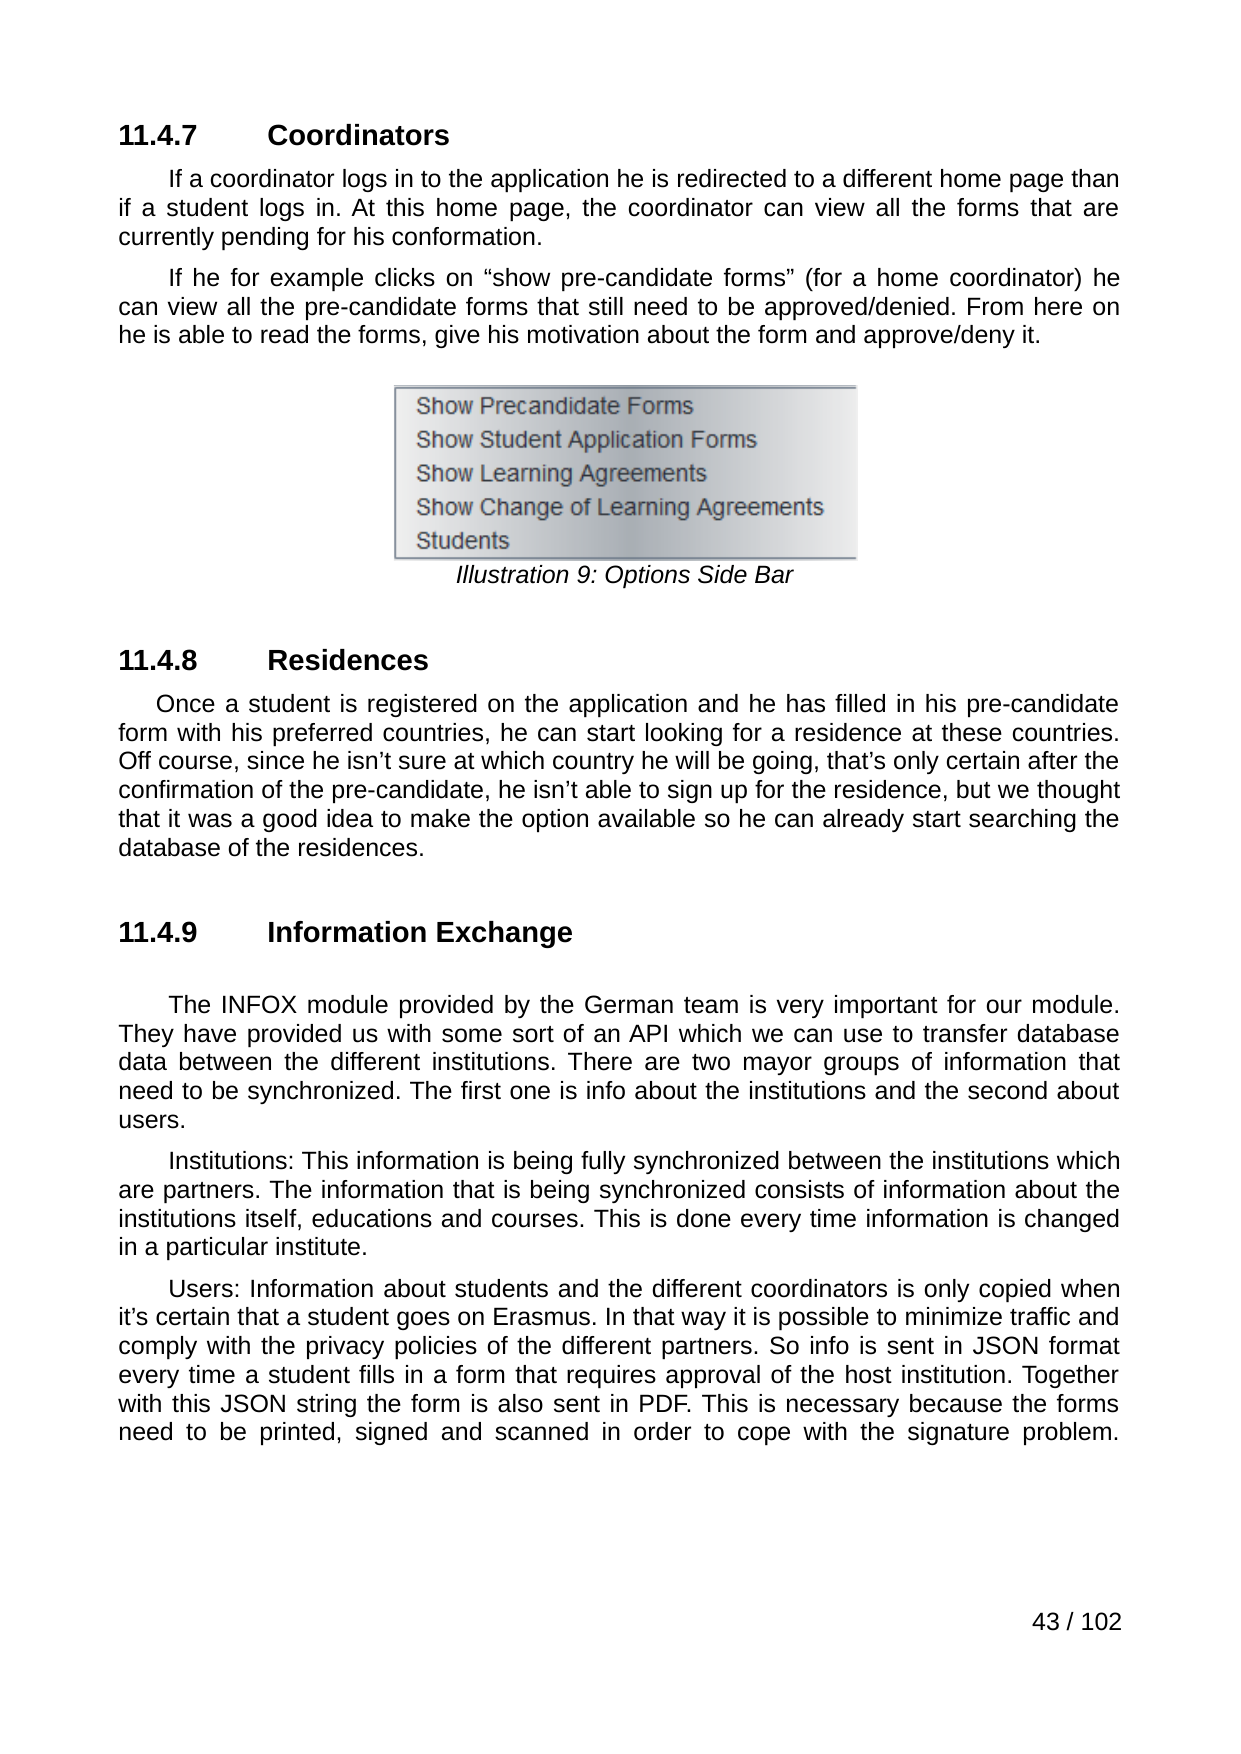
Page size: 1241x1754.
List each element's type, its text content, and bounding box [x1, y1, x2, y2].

text Institutions: This information is being fully synchronized between the institutions which are partners. The information that is being synchronized consists of information about the institutions itself, educations and courses. This is done every time information is changed in a particular institute. [118, 1146, 1122, 1261]
text The INFOX module provided by the German team is very important for our module. They have provided us with some sort of an API which we can use to transfer database data between the different institutions. There are two mayor groups of information that need to be synchronized. The first one is info about the institutions and the second about users. [118, 990, 1122, 1134]
picture [393, 385, 858, 561]
text If a coordinator logs in to the application he is redirected to a different home page than if a student logs in. At this home page, the coordinator can view all the forms that are currently pending for his conformation. [118, 164, 1122, 250]
subtitle Coordinators [118, 118, 1122, 152]
subtitle Residences [118, 643, 1122, 676]
subtitle Information Exchange [118, 915, 1122, 949]
text Illustration : Options Side Bar [393, 561, 858, 589]
text If he for example clicks on “show pre-candidate forms” (for a home coordinator) he can view all the pre-candidate forms that still need to be approved/denied. From here on he is able to read the forms, give his motivation about the form and approve/deny it. [118, 263, 1122, 349]
text Users: Information about students and the different coordinators is only copied when it’s certain that a student goes on Erasmus. In that way it is possible to minimize traffic and comply with the privacy policies of the different partners. So info is sent in JSON format every time a student fills in a form that requires approval of the host institution. Together with this JSON string the form is also sent in PDF. This is necessary because the forms need to be printed, signed and scanned in order to cope with the signature problem. [118, 1274, 1122, 1504]
text Once a student is registered on the application and he has filled in his pre-candidate form with his preferred countries, he can start looking for a residence at these countries. Off course, since he isn’t sure at which country he will be going, that’s only certain after the confirmation of the pre-candidate, he isn’t able to sign up for the residence, but we thought that it was a good idea to make the option available so he can already start searching the database of the residences. [118, 689, 1122, 861]
